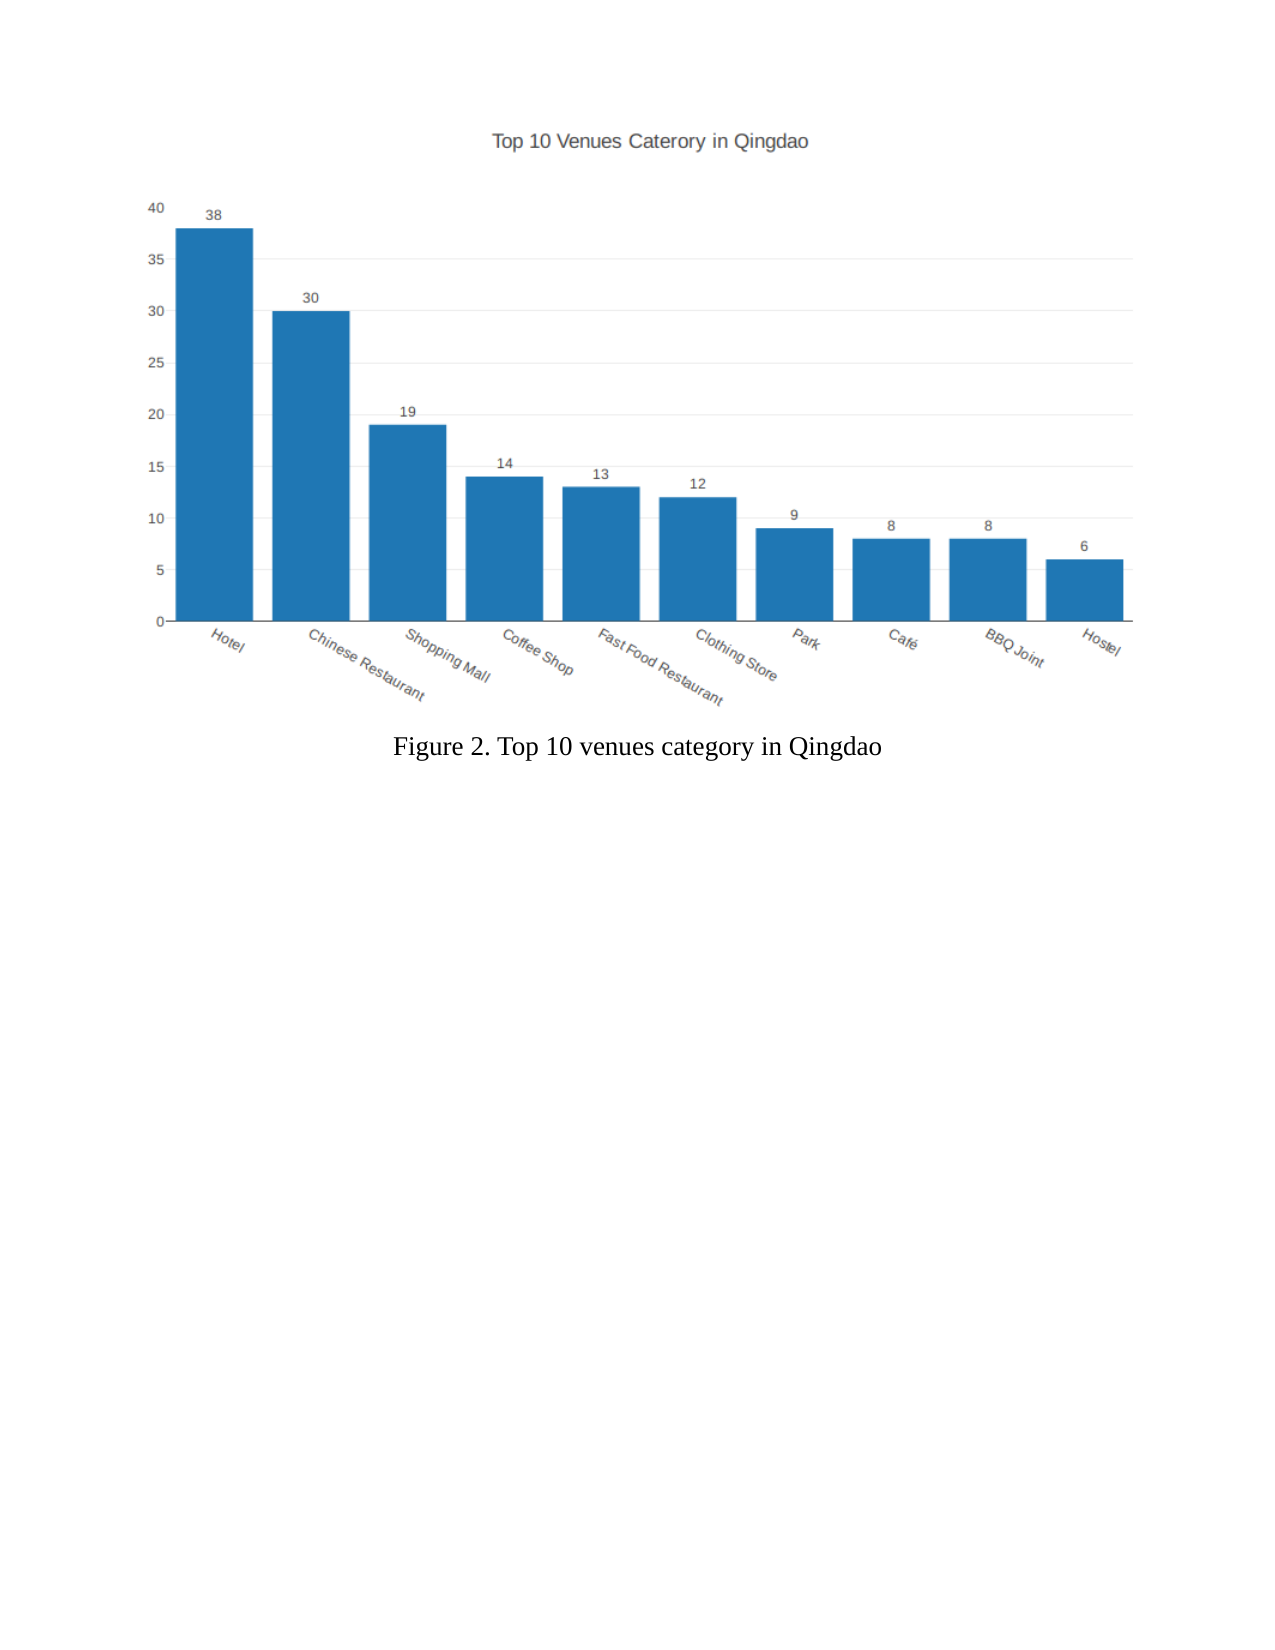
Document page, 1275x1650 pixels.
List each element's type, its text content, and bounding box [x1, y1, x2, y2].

text Figure 2. Top 10 venues category in Qingdao [118, 725, 1157, 762]
picture [118, 118, 1157, 725]
